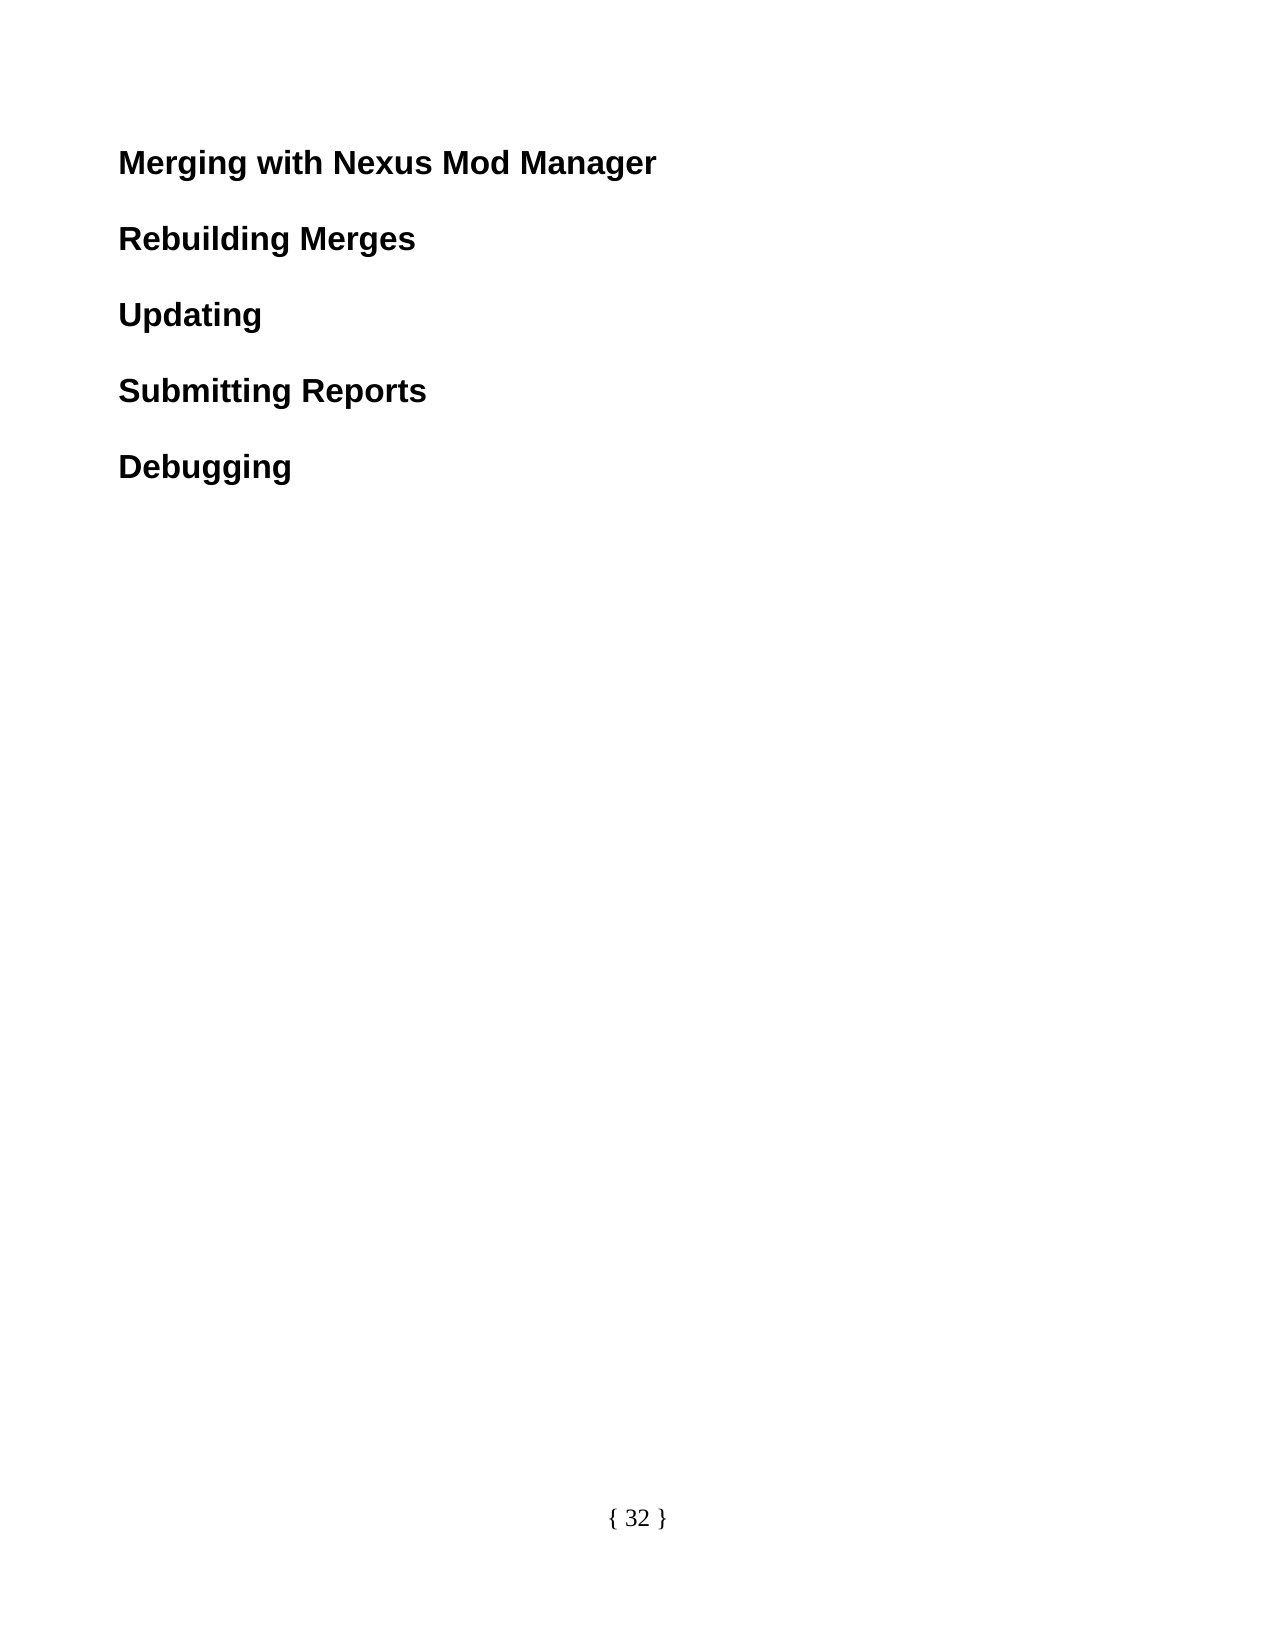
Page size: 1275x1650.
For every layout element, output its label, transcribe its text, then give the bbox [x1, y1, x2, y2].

subtitle Submitting Reports [118, 371, 1157, 409]
subtitle Merging with Nexus Mod Manager [118, 143, 1157, 182]
subtitle Updating [118, 295, 1157, 333]
subtitle Debugging [118, 447, 1157, 485]
subtitle Rebuilding Merges [118, 219, 1157, 257]
